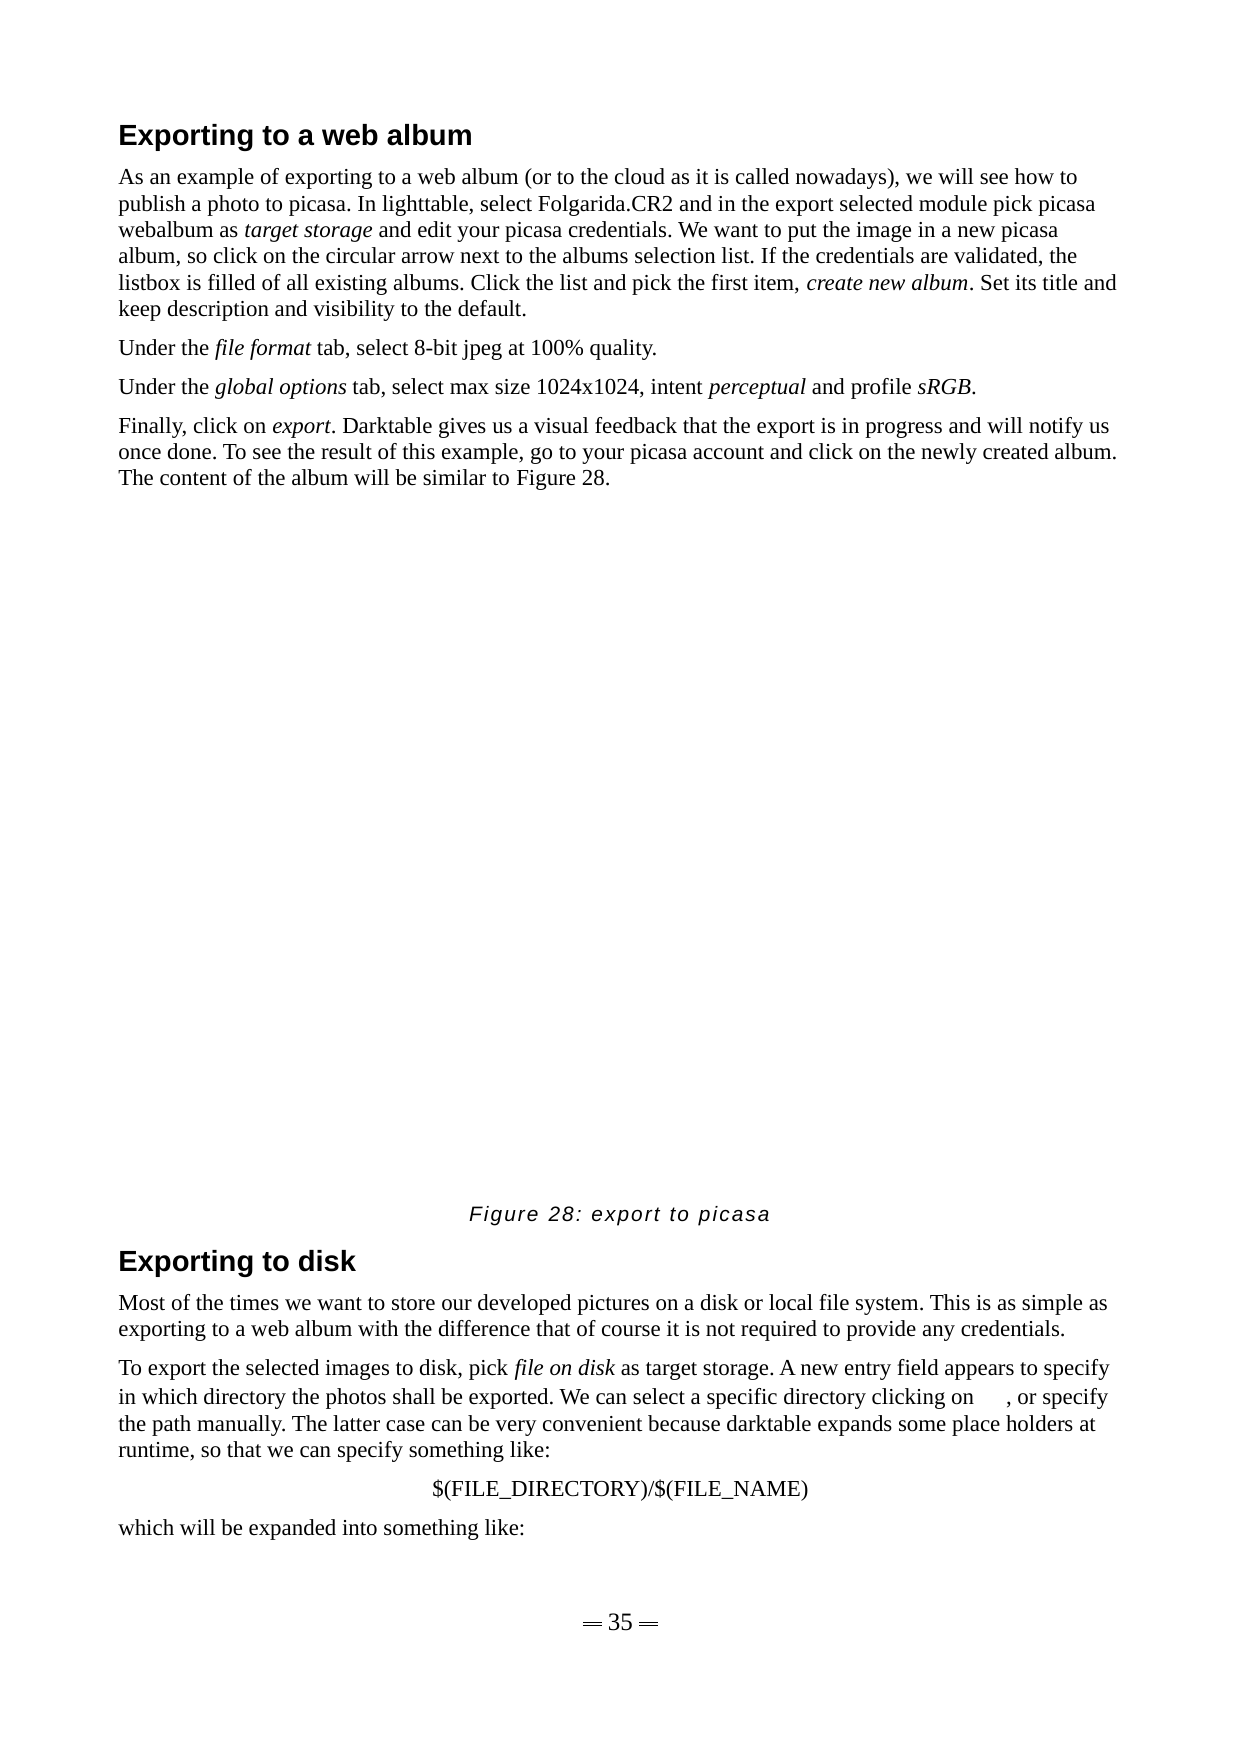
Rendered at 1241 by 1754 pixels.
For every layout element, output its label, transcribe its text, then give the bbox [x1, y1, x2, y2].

text $(FILE_DIRECTORY)/$(FILE_NAME) [118, 1475, 1122, 1502]
text Figure 28: export to picasa [118, 515, 1122, 1226]
subtitle Exporting to a web album [118, 118, 1122, 152]
text Under the file format tab, select 8-bit jpeg at 100% quality. [118, 334, 1122, 360]
text To export the selected images to disk, pick file on disk as target storage. A new entry field appears to specify in which directory the photos shall be exported. We can select a specific directory clicking on , or specify the path manually. The latter case can be very convenient because darktable expands some place holders at runtime, so that we can specify something like: [118, 1354, 1122, 1463]
text As an example of exporting to a web album (or to the cloud as it is called nowadays), we will see how to publish a photo to picasa. In lighttable, select Folgarida.CR2 and in the export selected module pick picasa webalbum as target storage and edit your picasa credentials. We want to put the image in a new picasa album, so click on the circular arrow next to the albums selection list. If the credentials are validated, the listbox is filled of all existing albums. Click the list and pick the first item, create new album. Set its title and keep description and visibility to the default. [118, 163, 1122, 322]
text Most of the times we want to store our developed pictures on a disk or local file system. This is as simple as exporting to a web album with the difference that of course it is not required to provide any credentials. [118, 1289, 1122, 1342]
text which will be expanded into something like: [118, 1514, 1122, 1541]
text Finally, click on export. Darktable gives us a visual feedback that the export is in progress and will notify us once done. To see the result of this example, go to your picasa account and click on the newly created album. The content of the album will be similar to Figure 28. [118, 412, 1122, 491]
subtitle Exporting to disk [118, 1226, 1122, 1277]
subtitle [118, 503, 1122, 515]
text Under the global options tab, select max size 1024x1024, intent perceptual and profile sRGB. [118, 373, 1122, 399]
